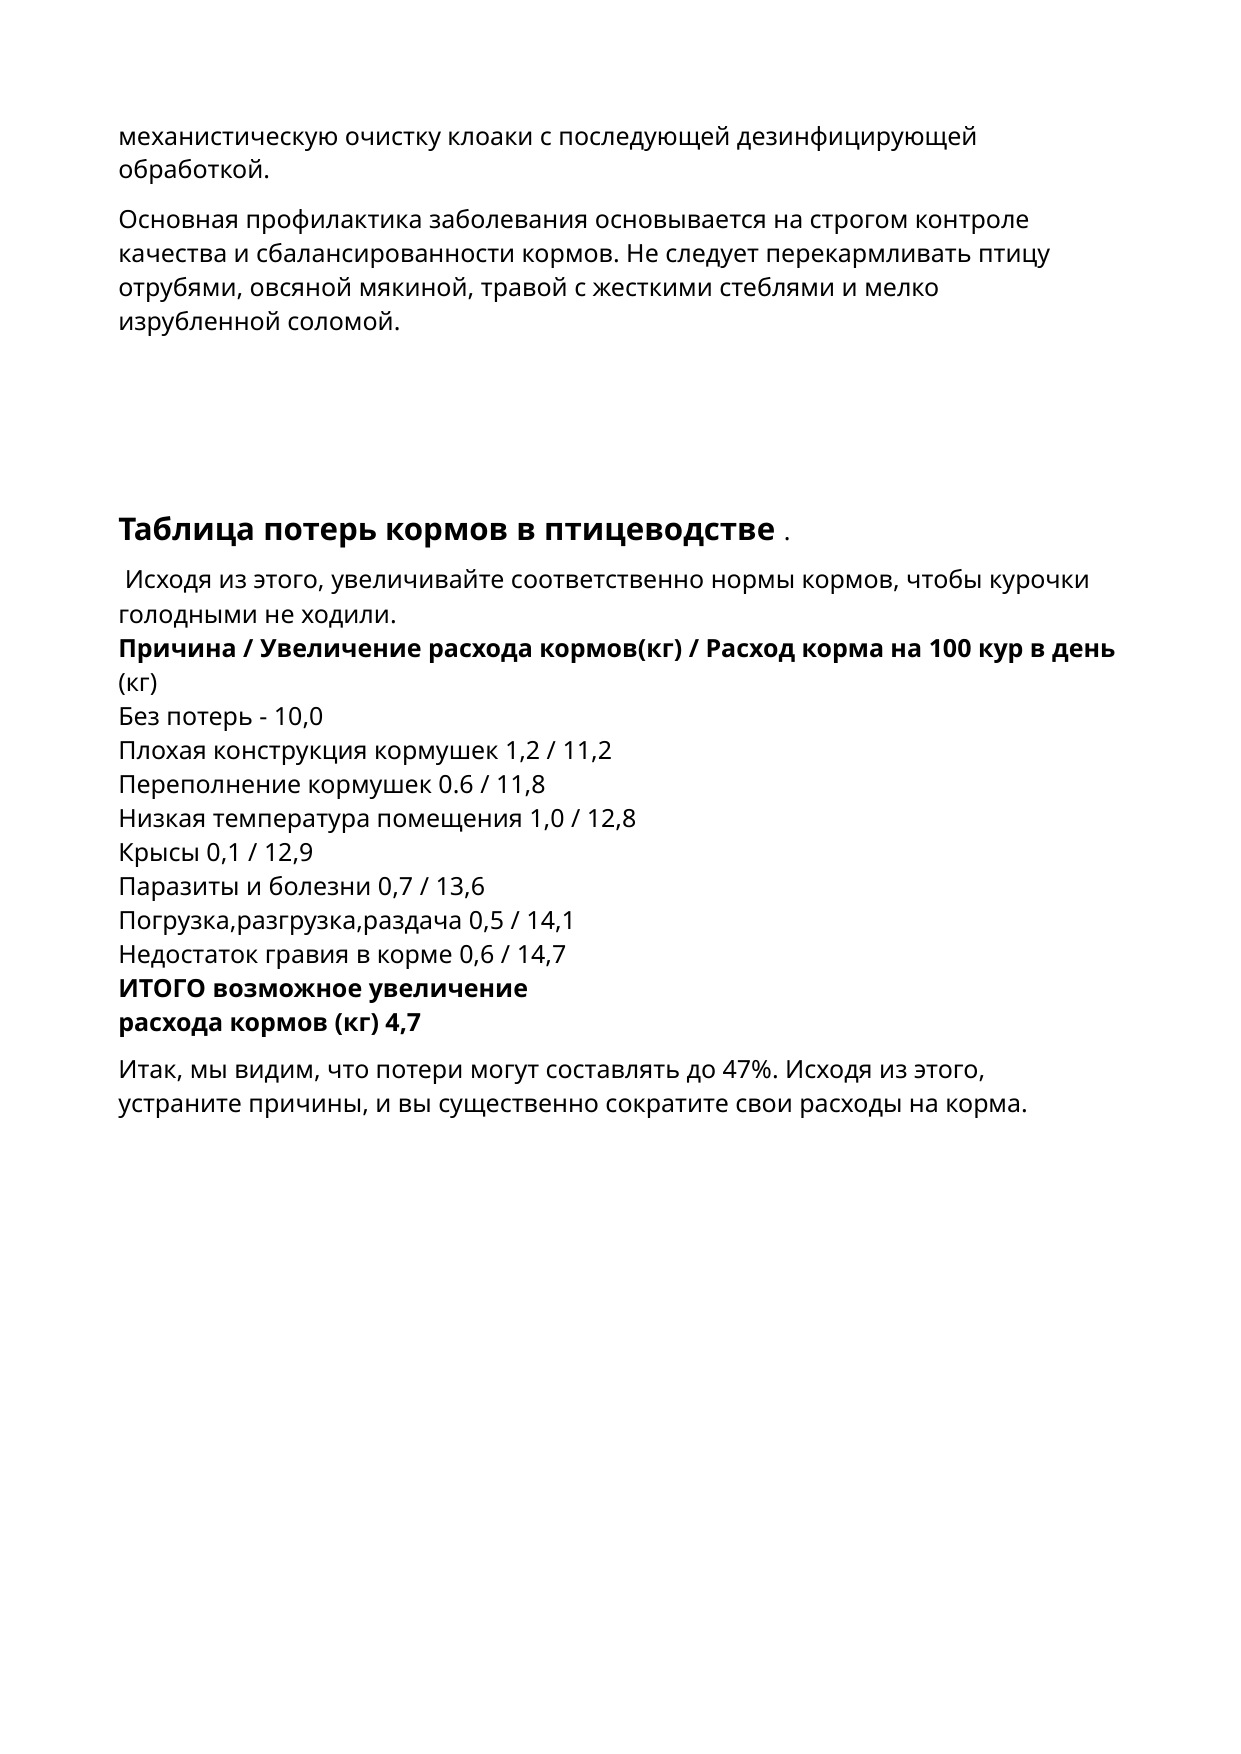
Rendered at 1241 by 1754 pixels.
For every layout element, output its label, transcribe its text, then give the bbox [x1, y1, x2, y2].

text Исходя из этого, увеличивайте соответственно нормы кормов, чтобы курочки голодными не ходили. Причина / Увеличение расхода кормов(кг) / Расход корма на 100 кур в день (кг) Без потерь - 10,0 Плохая конструкция кормушек 1,2 / 11,2 Переполнение кормушек 0.6 / 11,8 Низкая температура помещения 1,0 / 12,8 Крысы 0,1 / 12,9 Паразиты и болезни 0,7 / 13,6 Погрузка,разгрузка,раздача 0,5 / 14,1 Недостаток гравия в корме 0,6 / 14,7 ИТОГО возможное увеличение расхода кормов (кг) 4,7 [118, 562, 1122, 1039]
text Итак, мы видим, что потери могут составлять до 47%. Исходя из этого, устраните причины, и вы существенно сократите свои расходы на корма. [118, 1052, 1106, 1120]
text Таблица потерь кормов в птицеводстве . [118, 507, 1122, 550]
text механистическую очистку клоаки с последующей дезинфицирующей обработкой. [118, 118, 1106, 186]
text Основная профилактика заболевания основывается на строгом контроле качества и сбалансированности кормов. Не следует перекармливать птицу отрубями, овсяной мякиной, травой с жесткими стеблями и мелко изрубленной соломой. [118, 202, 1106, 338]
